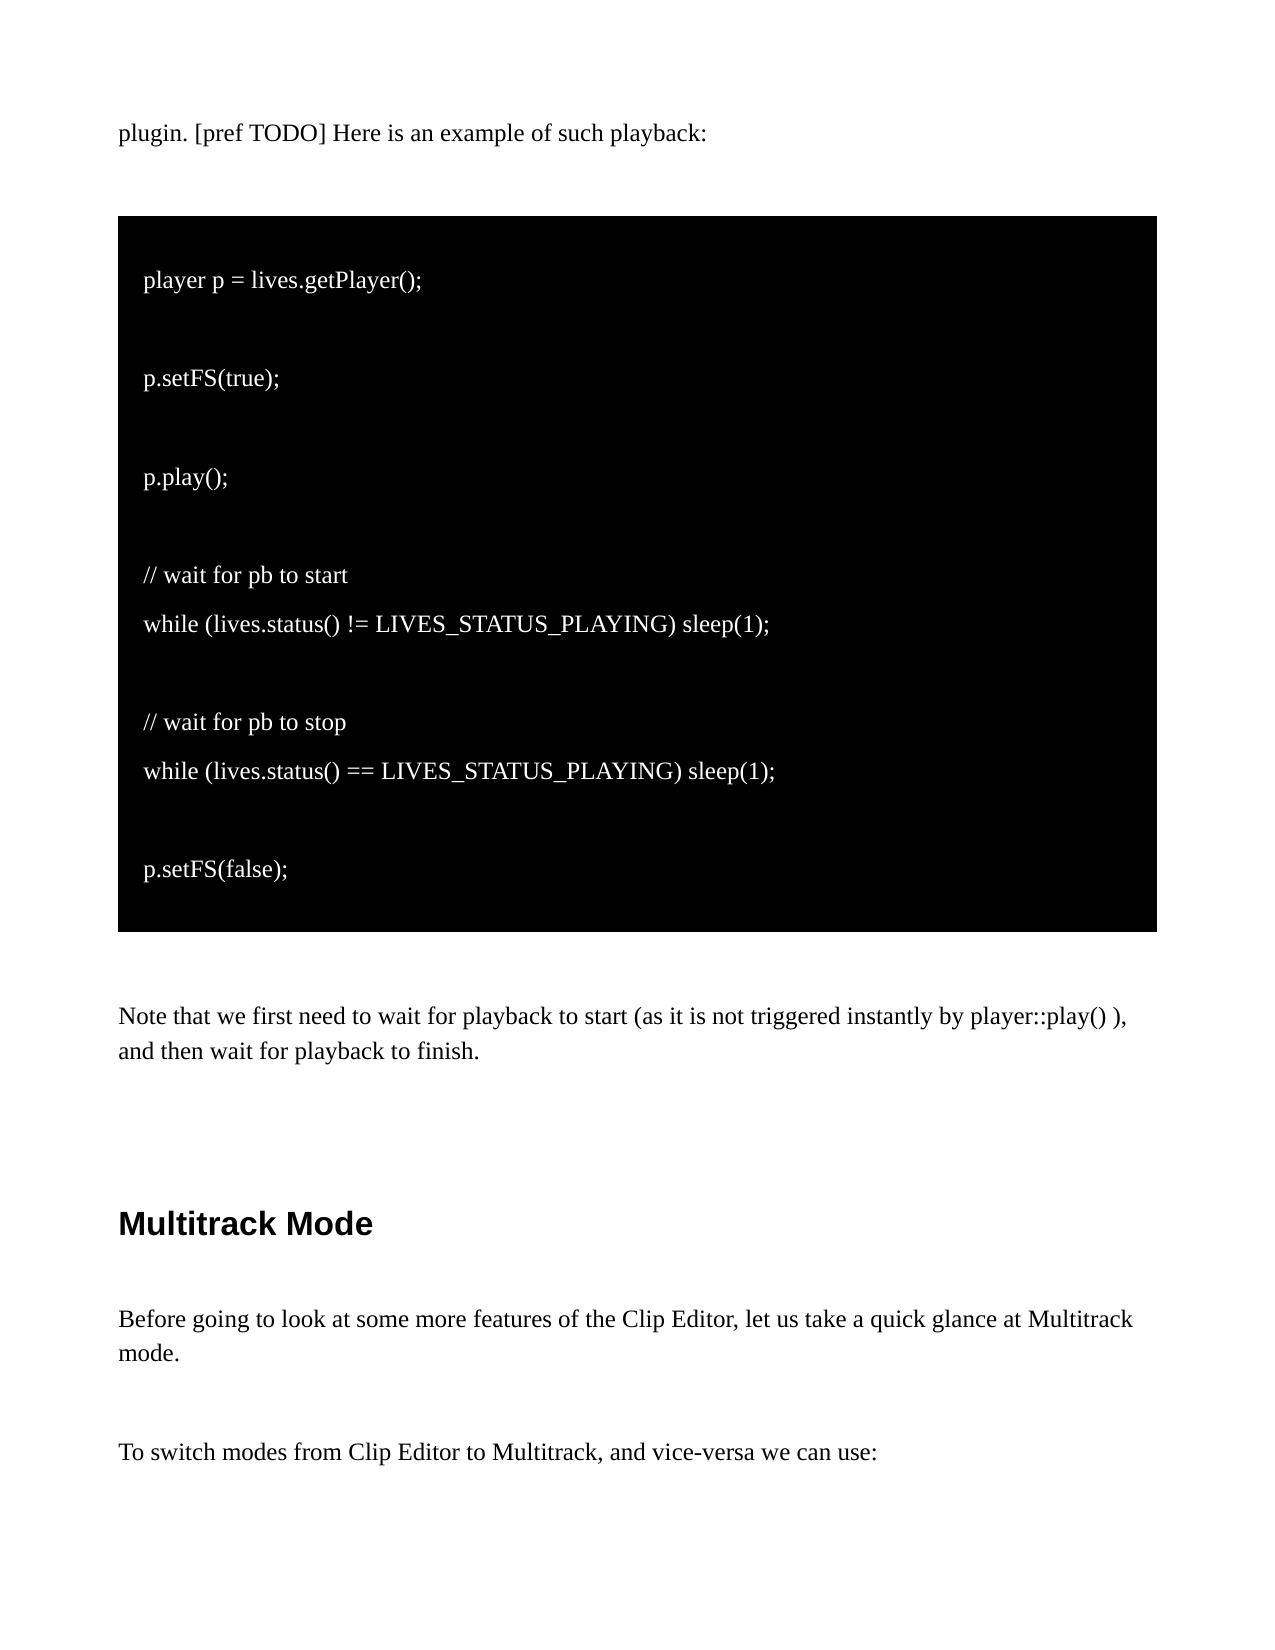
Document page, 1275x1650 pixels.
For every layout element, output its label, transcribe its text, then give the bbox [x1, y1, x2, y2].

text p.play(); [118, 462, 1157, 490]
text To switch modes from Clip Editor to Multitrack, and vice-versa we can use: [118, 1437, 1157, 1465]
text while (lives.status() != LIVES_STATUS_PLAYING) sleep(1); [118, 609, 1157, 637]
text player p = lives.getPlayer(); [118, 265, 1157, 294]
subtitle Multitrack Mode [118, 1204, 1157, 1242]
text Note that we first need to wait for playback to start (as it is not triggered instantly by player::play() ), and then wait for playback to finish. [118, 1001, 1157, 1064]
text // wait for pb to start [118, 560, 1157, 588]
text plugin. [pref TODO] Here is an example of such playback: [118, 118, 1157, 147]
text p.setFS(true); [118, 363, 1157, 392]
text while (lives.status() == LIVES_STATUS_PLAYING) sleep(1); [118, 756, 1157, 785]
text Before going to look at some more features of the Clip Editor, let us take a quick glance at Multitrack mode. [118, 1304, 1157, 1367]
text p.setFS(false); [118, 854, 1157, 883]
text // wait for pb to stop [118, 707, 1157, 736]
